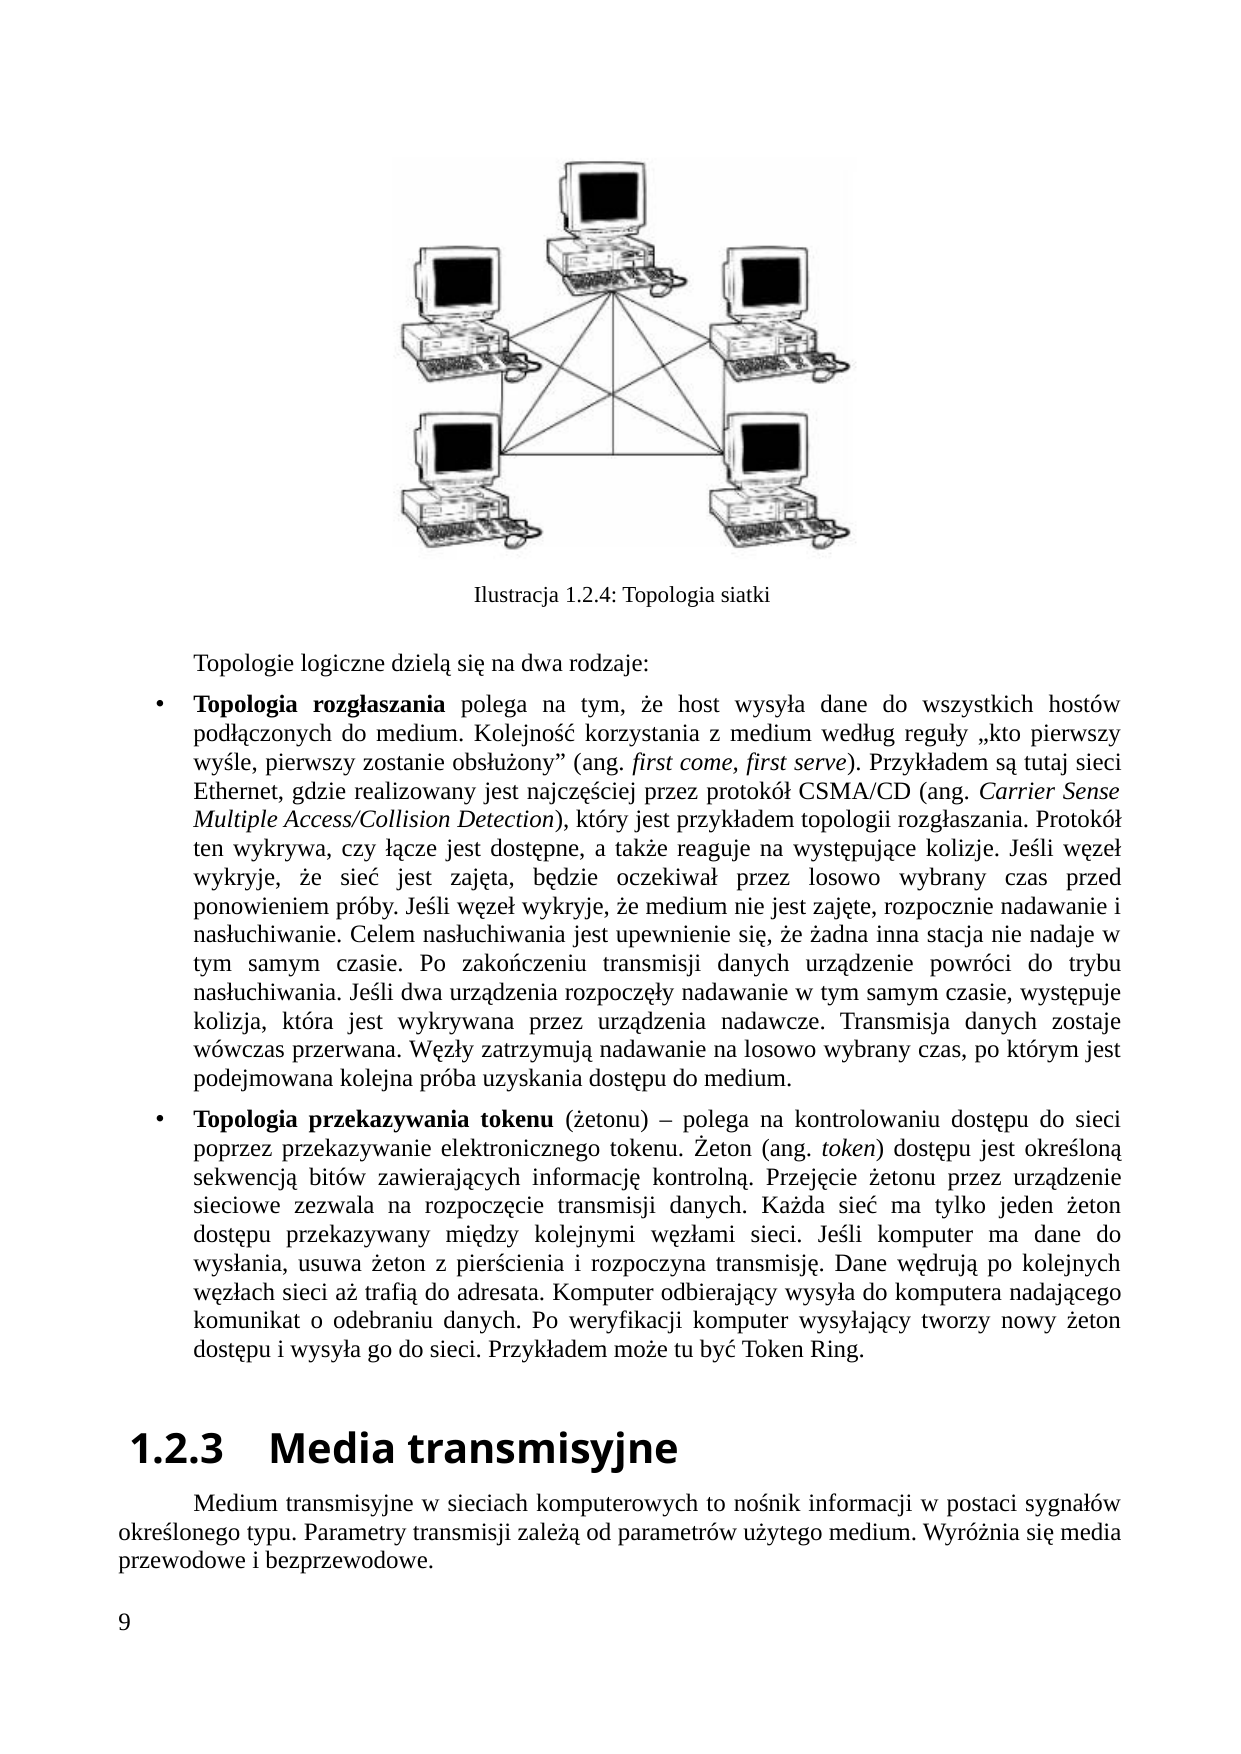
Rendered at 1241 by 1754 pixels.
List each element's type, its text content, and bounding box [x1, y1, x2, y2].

text Ilustracja 1.2.4: Topologia siatki [356, 581, 888, 607]
list Topologia rozgłaszania polega na tym, że host wysyła dane do wszystkich hostów podłączonych do medium. Kolejność korzystania z medium według reguły „kto pierwszy wyśle, pierwszy zostanie obsłużony” (ang. first come, first serve). Przykładem są tutaj sieci Ethernet, gdzie realizowany jest najczęściej przez protokół CSMA/CD (ang. Carrier Sense Multiple Access/Collision Detection), który jest przykładem topologii rozgłaszania. Protokół ten wykrywa, czy łącze jest dostępne, a także reaguje na występujące kolizje. Jeśli węzeł wykryje, że sieć jest zajęta, będzie oczekiwał przez losowo wybrany czas przed ponowieniem próby. Jeśli węzeł wykryje, że medium nie jest zajęte, rozpocznie nadawanie i nasłuchiwanie. Celem nasłuchiwania jest upewnienie się, że żadna inna stacja nie nadaje w tym samym czasie. Po zakończeniu transmisji danych urządzenie powróci do trybu nasłuchiwania. Jeśli dwa urządzenia rozpoczęły nadawanie w tym samym czasie, występuje kolizja, która jest wykrywana przez urządzenia nadawcze. Transmisja danych zostaje wówczas przerwana. Węzły zatrzymują nadawanie na losowo wybrany czas, po którym jest podejmowana kolejna próba uzyskania dostępu do medium. [156, 689, 1122, 1092]
picture [356, 146, 888, 581]
list Topologia przekazywania tokenu (żetonu) – polega na kontrolowaniu dostępu do sieci poprzez przekazywanie elektronicznego tokenu. Żeton (ang. token) dostępu jest określoną sekwencją bitów zawierających informację kontrolną. Przejęcie żetonu przez urządzenie sieciowe zezwala na rozpoczęcie transmisji danych. Każda sieć ma tylko jeden żeton dostępu przekazywany między kolejnymi węzłami sieci. Jeśli komputer ma dane do wysłania, usuwa żeton z pierścienia i rozpoczyna transmisję. Dane wędrują po kolejnych węzłach sieci aż trafią do adresata. Komputer odbierający wysyła do komputera nadającego komunikat o odebraniu danych. Po weryfikacji komputer wysyłający tworzy nowy żeton dostępu i wysyła go do sieci. Przykładem może tu być Token Ring. [156, 1104, 1122, 1363]
text Medium transmisyjne w sieciach komputerowych to nośnik informacji w postaci sygnałów określonego typu. Parametry transmisji zależą od parametrów użytego medium. Wyróżnia się media przewodowe i bezprzewodowe. [118, 1488, 1122, 1574]
subtitle Media transmisyjne [118, 1419, 1122, 1476]
text Topologie logiczne dzielą się na dwa rodzaje: [118, 648, 1122, 677]
